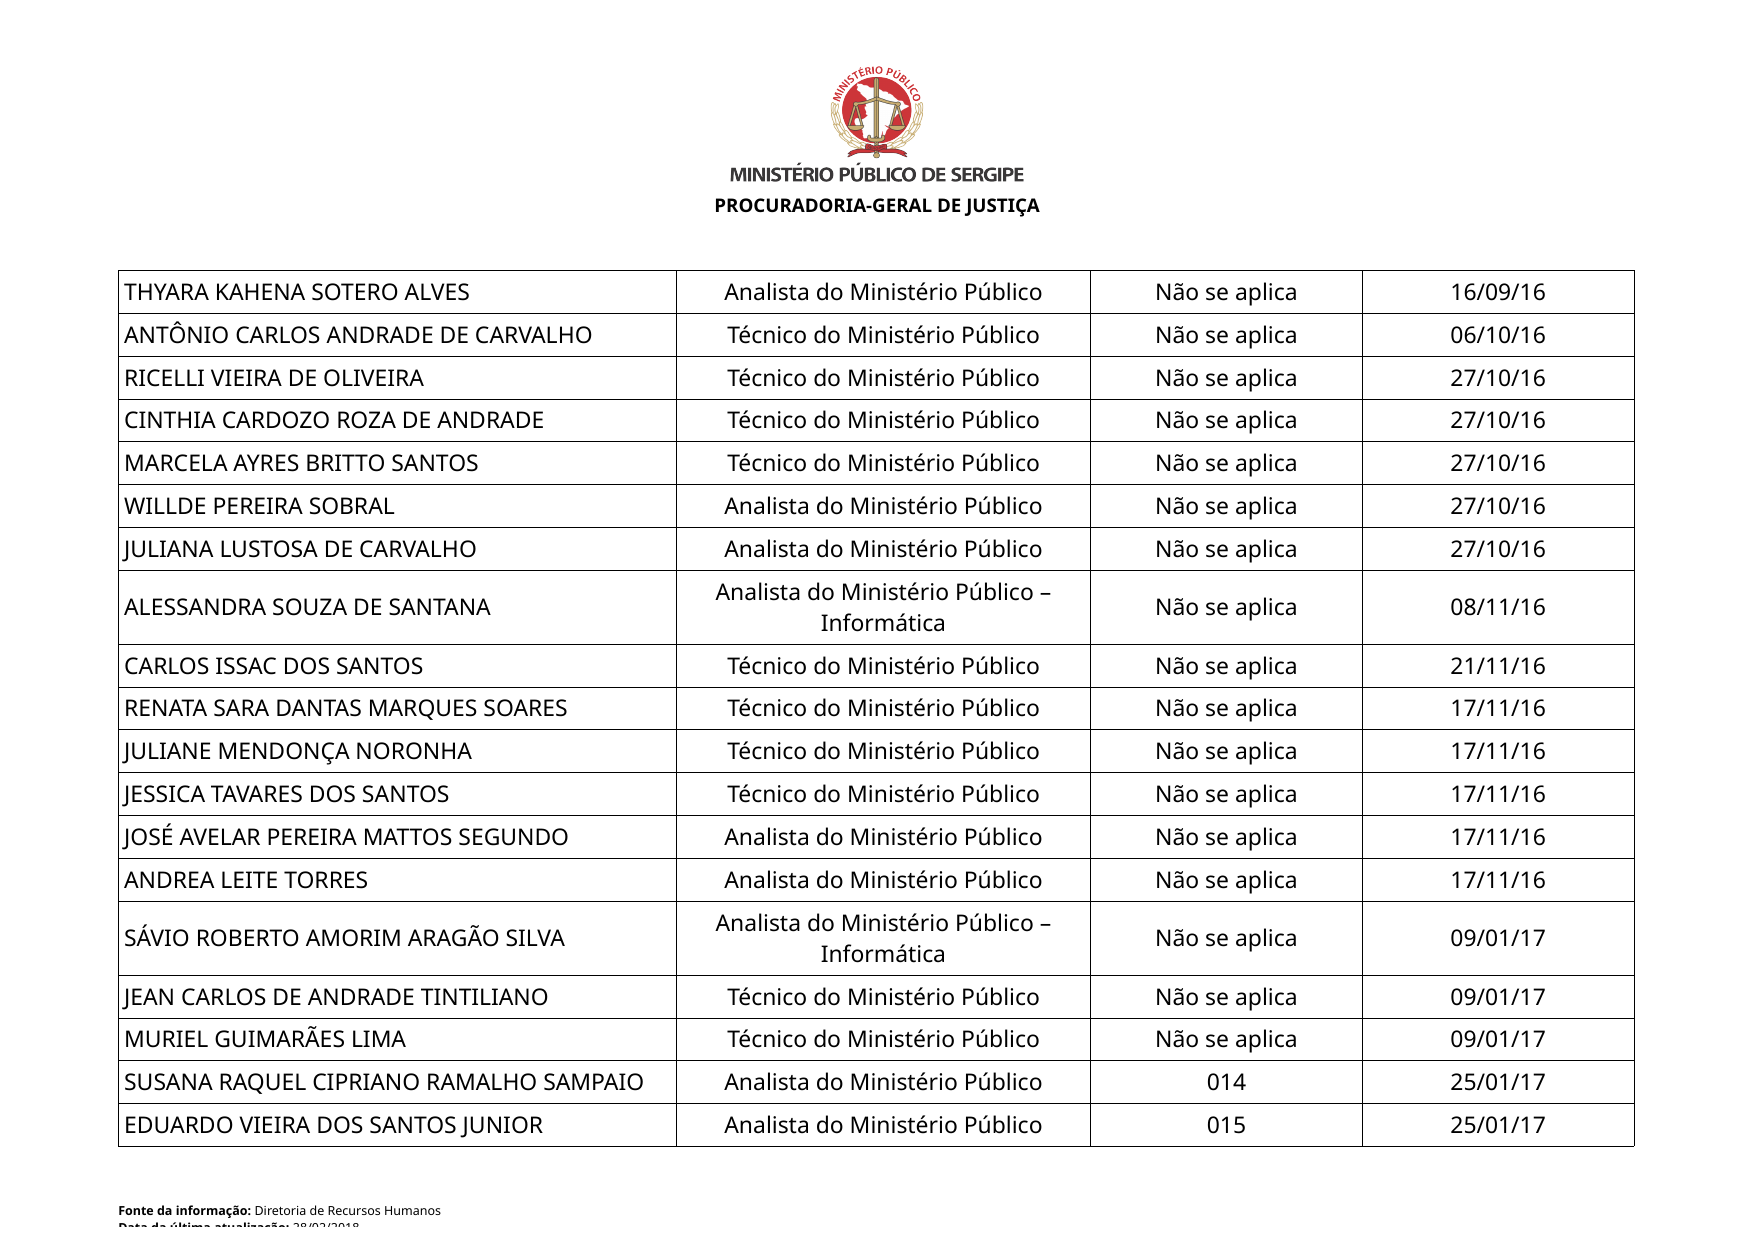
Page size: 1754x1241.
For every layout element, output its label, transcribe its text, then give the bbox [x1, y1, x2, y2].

table_cell Analista do Ministério Público – Informática [677, 571, 1090, 644]
table_cell SÁVIO ROBERTO AMORIM ARAGÃO SILVA [119, 902, 676, 975]
table_cell Analista do Ministério Público [677, 859, 1090, 901]
table_cell ANDREA LEITE TORRES [119, 859, 676, 901]
table_cell JULIANE MENDONÇA NORONHA [119, 730, 676, 772]
table_cell Não se aplica [1091, 902, 1362, 975]
table_cell CINTHIA CARDOZO ROZA DE ANDRADE [119, 400, 676, 441]
table_cell Técnico do Ministério Público [677, 357, 1090, 398]
table_cell SUSANA RAQUEL CIPRIANO RAMALHO SAMPAIO [119, 1061, 676, 1103]
table_cell 17/11/16 [1363, 773, 1634, 815]
table_cell 21/11/16 [1363, 645, 1634, 687]
table_cell Não se aplica [1091, 314, 1362, 356]
table_cell 27/10/16 [1363, 528, 1634, 570]
table_cell Técnico do Ministério Público [677, 442, 1090, 484]
table_cell 014 [1091, 1061, 1362, 1103]
table_cell JEAN CARLOS DE ANDRADE TINTILIANO [119, 976, 676, 1017]
table_cell MARCELA AYRES BRITTO SANTOS [119, 442, 676, 484]
table_cell Técnico do Ministério Público [677, 976, 1090, 1017]
table_cell Não se aplica [1091, 859, 1362, 901]
table_cell Não se aplica [1091, 976, 1362, 1017]
table_cell 17/11/16 [1363, 859, 1634, 901]
table_cell 09/01/17 [1363, 902, 1634, 975]
table_cell Não se aplica [1091, 816, 1362, 858]
table_cell 17/11/16 [1363, 688, 1634, 729]
table_cell 27/10/16 [1363, 442, 1634, 484]
table_cell 09/01/17 [1363, 1019, 1634, 1060]
table_cell Técnico do Ministério Público [677, 314, 1090, 356]
table_cell Analista do Ministério Público [677, 1104, 1090, 1146]
table_cell MURIEL GUIMARÃES LIMA [119, 1019, 676, 1060]
table_cell Técnico do Ministério Público [677, 400, 1090, 441]
table_cell 09/01/17 [1363, 976, 1634, 1017]
table_cell 08/11/16 [1363, 571, 1634, 644]
table_cell 25/01/17 [1363, 1104, 1634, 1146]
table_cell CARLOS ISSAC DOS SANTOS [119, 645, 676, 687]
table_cell Não se aplica [1091, 571, 1362, 644]
table_cell 17/11/16 [1363, 730, 1634, 772]
table_cell JULIANA LUSTOSA DE CARVALHO [119, 528, 676, 570]
table_cell Técnico do Ministério Público [677, 773, 1090, 815]
table_cell 27/10/16 [1363, 357, 1634, 398]
table_cell Técnico do Ministério Público [677, 688, 1090, 729]
table_cell JESSICA TAVARES DOS SANTOS [119, 773, 676, 815]
table_cell 27/10/16 [1363, 485, 1634, 527]
table_cell JOSÉ AVELAR PEREIRA MATTOS SEGUNDO [119, 816, 676, 858]
table_cell Não se aplica [1091, 400, 1362, 441]
table_cell Analista do Ministério Público – Informática [677, 902, 1090, 975]
table_cell Não se aplica [1091, 730, 1362, 772]
table_cell Não se aplica [1091, 688, 1362, 729]
table_cell Não se aplica [1091, 271, 1362, 313]
table_cell Não se aplica [1091, 773, 1362, 815]
table_cell Analista do Ministério Público [677, 1061, 1090, 1103]
table_cell 25/01/17 [1363, 1061, 1634, 1103]
table_cell Não se aplica [1091, 357, 1362, 398]
table_cell Não se aplica [1091, 1019, 1362, 1060]
table_cell 06/10/16 [1363, 314, 1634, 356]
table_cell Técnico do Ministério Público [677, 730, 1090, 772]
table_cell Não se aplica [1091, 485, 1362, 527]
table_cell THYARA KAHENA SOTERO ALVES [119, 271, 676, 313]
table_cell EDUARDO VIEIRA DOS SANTOS JUNIOR [119, 1104, 676, 1146]
table_cell Analista do Ministério Público [677, 816, 1090, 858]
table_cell ANTÔNIO CARLOS ANDRADE DE CARVALHO [119, 314, 676, 356]
table_cell 015 [1091, 1104, 1362, 1146]
table_cell 17/11/16 [1363, 816, 1634, 858]
table_cell 16/09/16 [1363, 271, 1634, 313]
table_cell RICELLI VIEIRA DE OLIVEIRA [119, 357, 676, 398]
table_cell Técnico do Ministério Público [677, 645, 1090, 687]
table_cell Analista do Ministério Público [677, 485, 1090, 527]
picture [730, 66, 1024, 185]
table_cell Analista do Ministério Público [677, 528, 1090, 570]
table_cell 27/10/16 [1363, 400, 1634, 441]
table_cell RENATA SARA DANTAS MARQUES SOARES [119, 688, 676, 729]
table_cell Não se aplica [1091, 528, 1362, 570]
table_cell WILLDE PEREIRA SOBRAL [119, 485, 676, 527]
table_cell Técnico do Ministério Público [677, 1019, 1090, 1060]
table_cell Não se aplica [1091, 442, 1362, 484]
table_cell Analista do Ministério Público [677, 271, 1090, 313]
table_cell ALESSANDRA SOUZA DE SANTANA [119, 571, 676, 644]
table_cell Não se aplica [1091, 645, 1362, 687]
